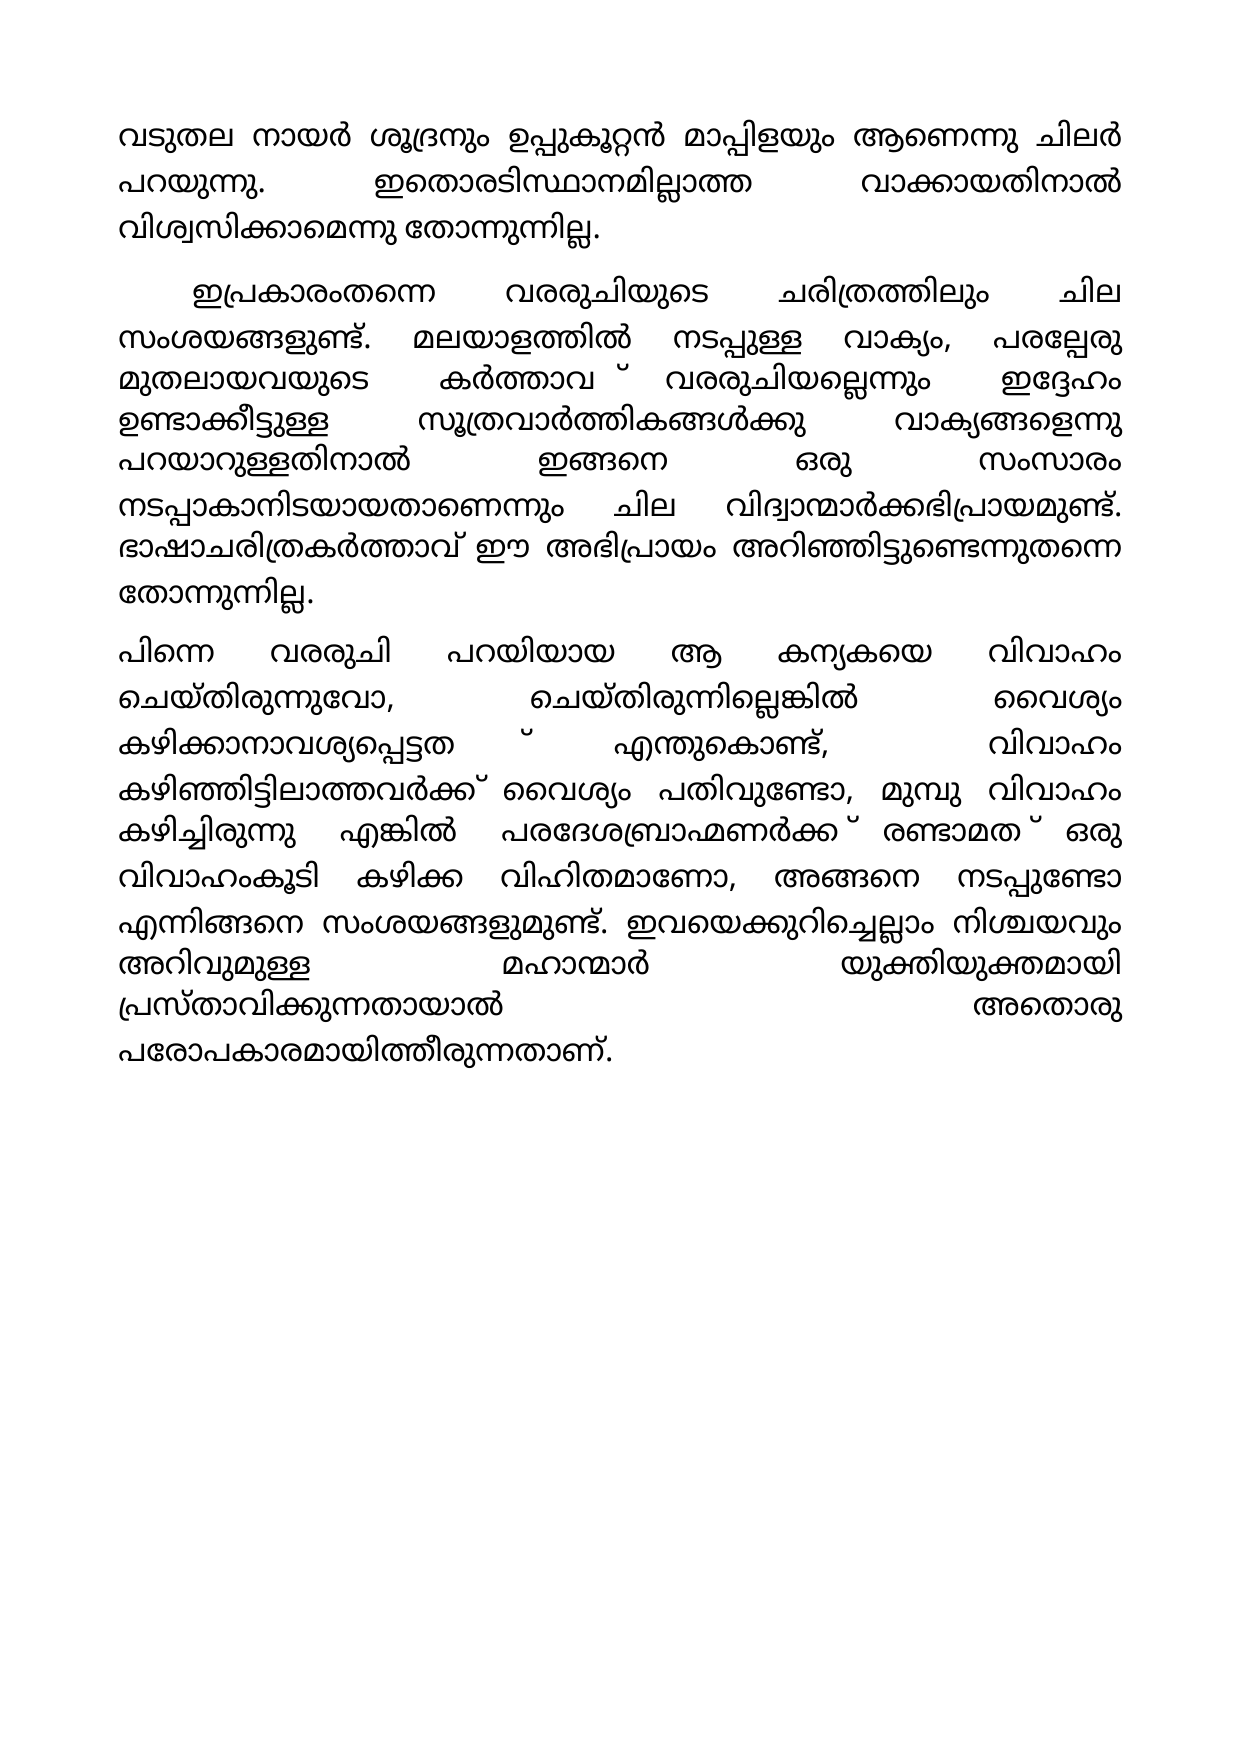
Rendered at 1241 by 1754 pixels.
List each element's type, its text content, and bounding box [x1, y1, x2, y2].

text പിന്നെ വരരുചി പറയിയായ ആ കന്യകയെ വിവാഹം ചെയ്തിരുന്നുവോ, ചെയ്തിരുന്നില്ലെങ്കിൽ വൈശ്യം കഴിക്കാനാവശ്യപ്പെട്ടത് എന്തുകൊണ്ട്, വിവാഹം കഴിഞ്ഞിട്ടിലാത്തവർക്ക് വൈശ്യം പതിവുണ്ടോ, മുമ്പു വിവാഹം കഴിച്ചിരുന്നു എങ്കിൽ പരദേശബ്രാഹ്മണർക്ക് രണ്ടാമത് ഒരു വിവാഹംകൂടി കഴിക്ക വിഹിതമാണോ, അങ്ങനെ നടപ്പുണ്ടോ എന്നിങ്ങനെ സംശയങ്ങളുമുണ്ട്. ഇവയെക്കുറിച്ചെല്ലാം നിശ്ചയവും അറിവുമുള്ള മഹാന്മാർ യുക്തിയുക്തമായി പ്രസ്താവിക്കുന്നതായാൽ അതൊരു പരോപകാരമായിത്തീരുന്നതാണ്. [118, 634, 1122, 1074]
text ഇപ്രകാരംതന്നെ വരരുചിയുടെ ചരിത്രത്തിലും ചില സംശയങ്ങളുണ്ട്. മലയാളത്തിൽ നടപ്പുള്ള വാക്യം, പരല്പേരു മുതലായവയുടെ കർത്താവ് വരരുചിയല്ലെന്നും ഇദ്ദേഹം ഉണ്ടാക്കീട്ടുള്ള സൂത്രവാർത്തികങ്ങൾക്കു വാക്യങ്ങളെന്നു പറയാറുള്ളതിനാൽ ഇങ്ങനെ ഒരു സംസാരം നടപ്പാകാനിടയായതാണെന്നും ചില വിദ്വാന്മാർക്കഭിപ്രായമുണ്ട്. ഭാഷാചരിത്രകർത്താവ് ഈ അഭിപ്രായം അറിഞ്ഞിട്ടുണ്ടെന്നുതന്നെ തോന്നുന്നില്ല. [118, 269, 1122, 616]
text വടുതല നായർ ശൂദ്രനും ഉപ്പുകൂറ്റൻ മാപ്പിളയും ആണെന്നു ചിലർ പറയുന്നു. ഇതൊരടിസ്ഥാനമില്ലാത്ത വാക്കായതിനാൽ വിശ്വസിക്കാമെന്നു തോന്നുന്നില്ല. [118, 118, 1122, 251]
